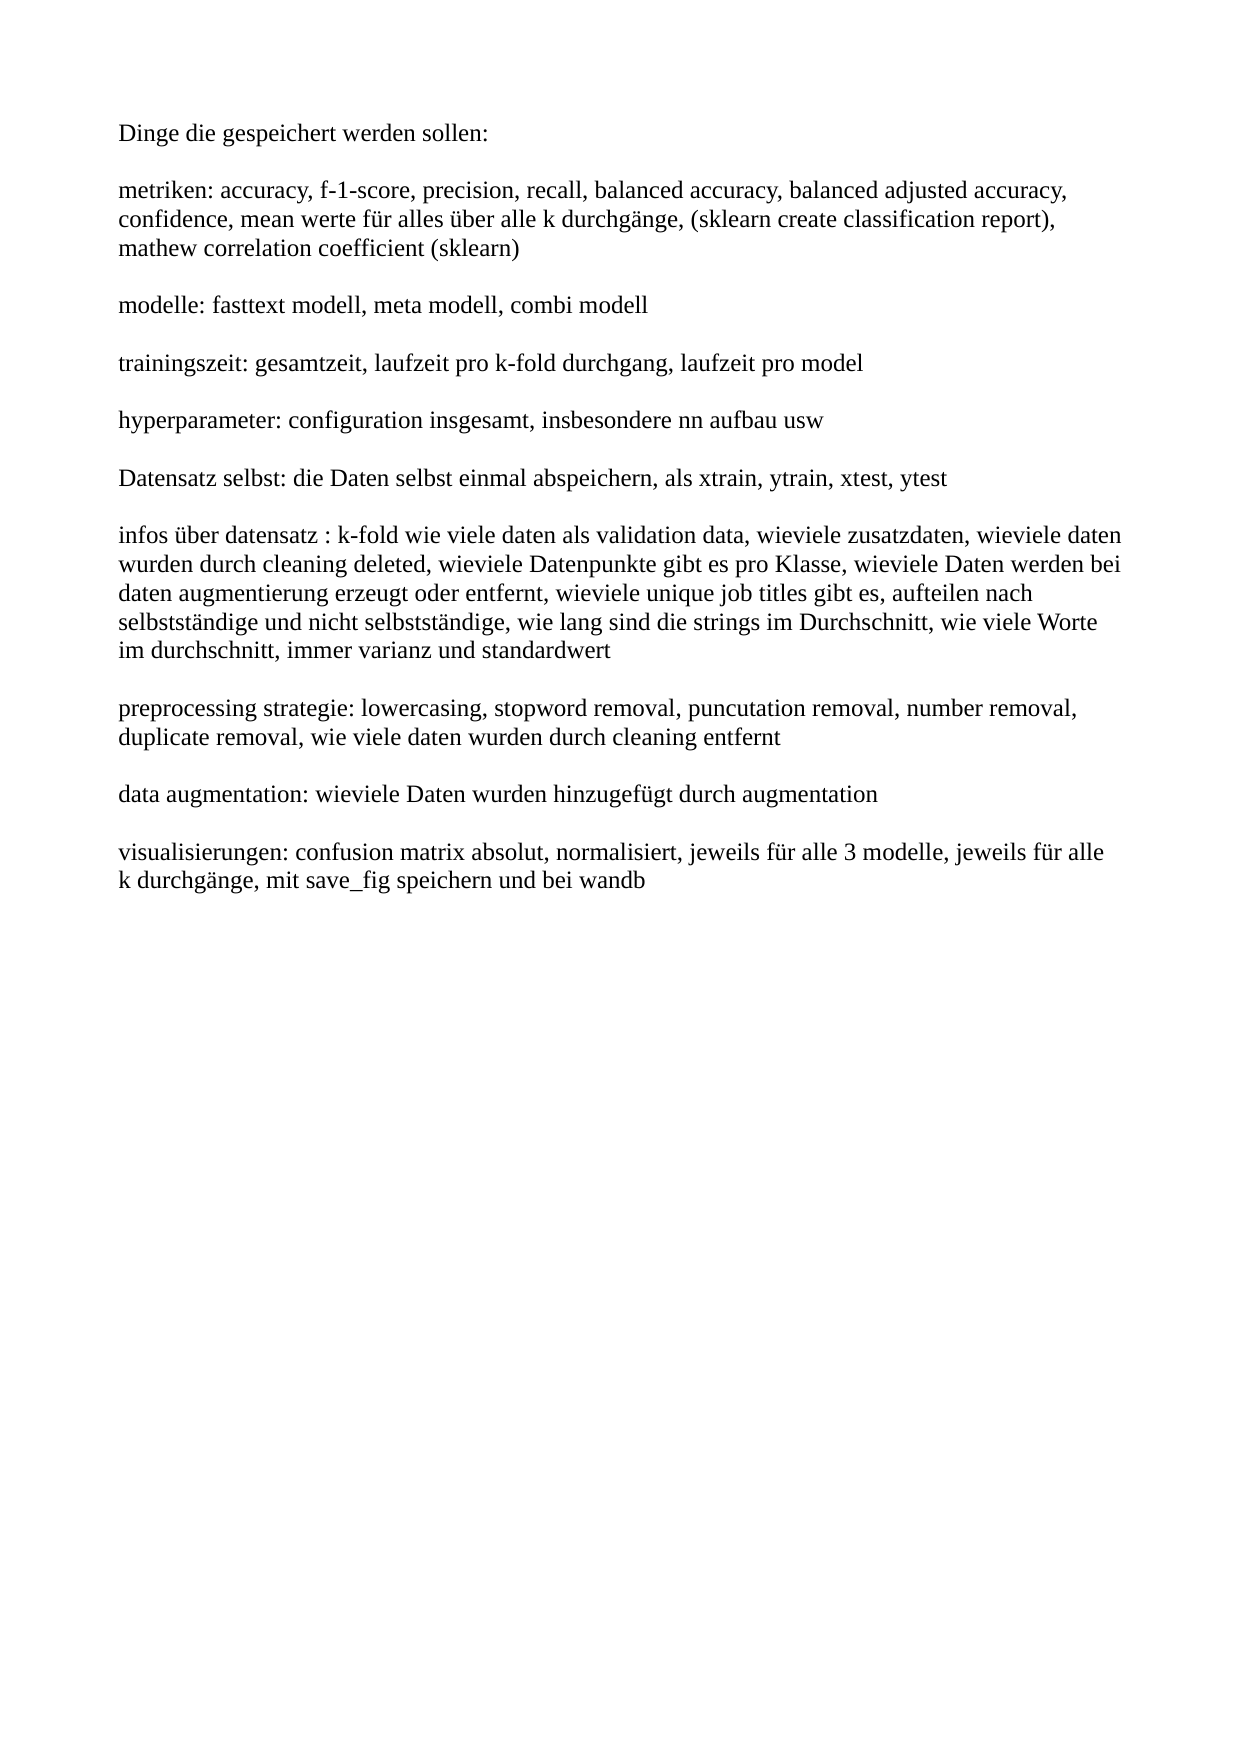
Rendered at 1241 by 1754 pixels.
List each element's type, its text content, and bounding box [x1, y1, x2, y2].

text hyperparameter: configuration insgesamt, insbesondere nn aufbau usw [118, 406, 1122, 434]
text infos über datensatz : k-fold wie viele daten als validation data, wieviele zusatzdaten, wieviele daten wurden durch cleaning deleted, wieviele Datenpunkte gibt es pro Klasse, wieviele Daten werden bei daten augmentierung erzeugt oder entfernt, wieviele unique job titles gibt es, aufteilen nach selbstständige und nicht selbstständige, wie lang sind die strings im Durchschnitt, wie viele Worte im durchschnitt, immer varianz und standardwert [118, 521, 1122, 664]
text Dinge die gespeichert werden sollen: [118, 118, 1122, 147]
text trainingszeit: gesamtzeit, laufzeit pro k-fold durchgang, laufzeit pro model [118, 348, 1122, 377]
text metriken: accuracy, f-1-score, precision, recall, balanced accuracy, balanced adjusted accuracy, confidence, mean werte für alles über alle k durchgänge, (sklearn create classification report), mathew correlation coefficient (sklearn) [118, 176, 1122, 262]
text data augmentation: wieviele Daten wurden hinzugefügt durch augmentation [118, 779, 1122, 808]
text modelle: fasttext modell, meta modell, combi modell [118, 291, 1122, 319]
text Datensatz selbst: die Daten selbst einmal abspeichern, als xtrain, ytrain, xtest, ytest [118, 463, 1122, 492]
text visualisierungen: confusion matrix absolut, normalisiert, jeweils für alle 3 modelle, jeweils für alle k durchgänge, mit save_fig speichern und bei wandb [118, 837, 1122, 894]
text preprocessing strategie: lowercasing, stopword removal, puncutation removal, number removal, duplicate removal, wie viele daten wurden durch cleaning entfernt [118, 693, 1122, 751]
